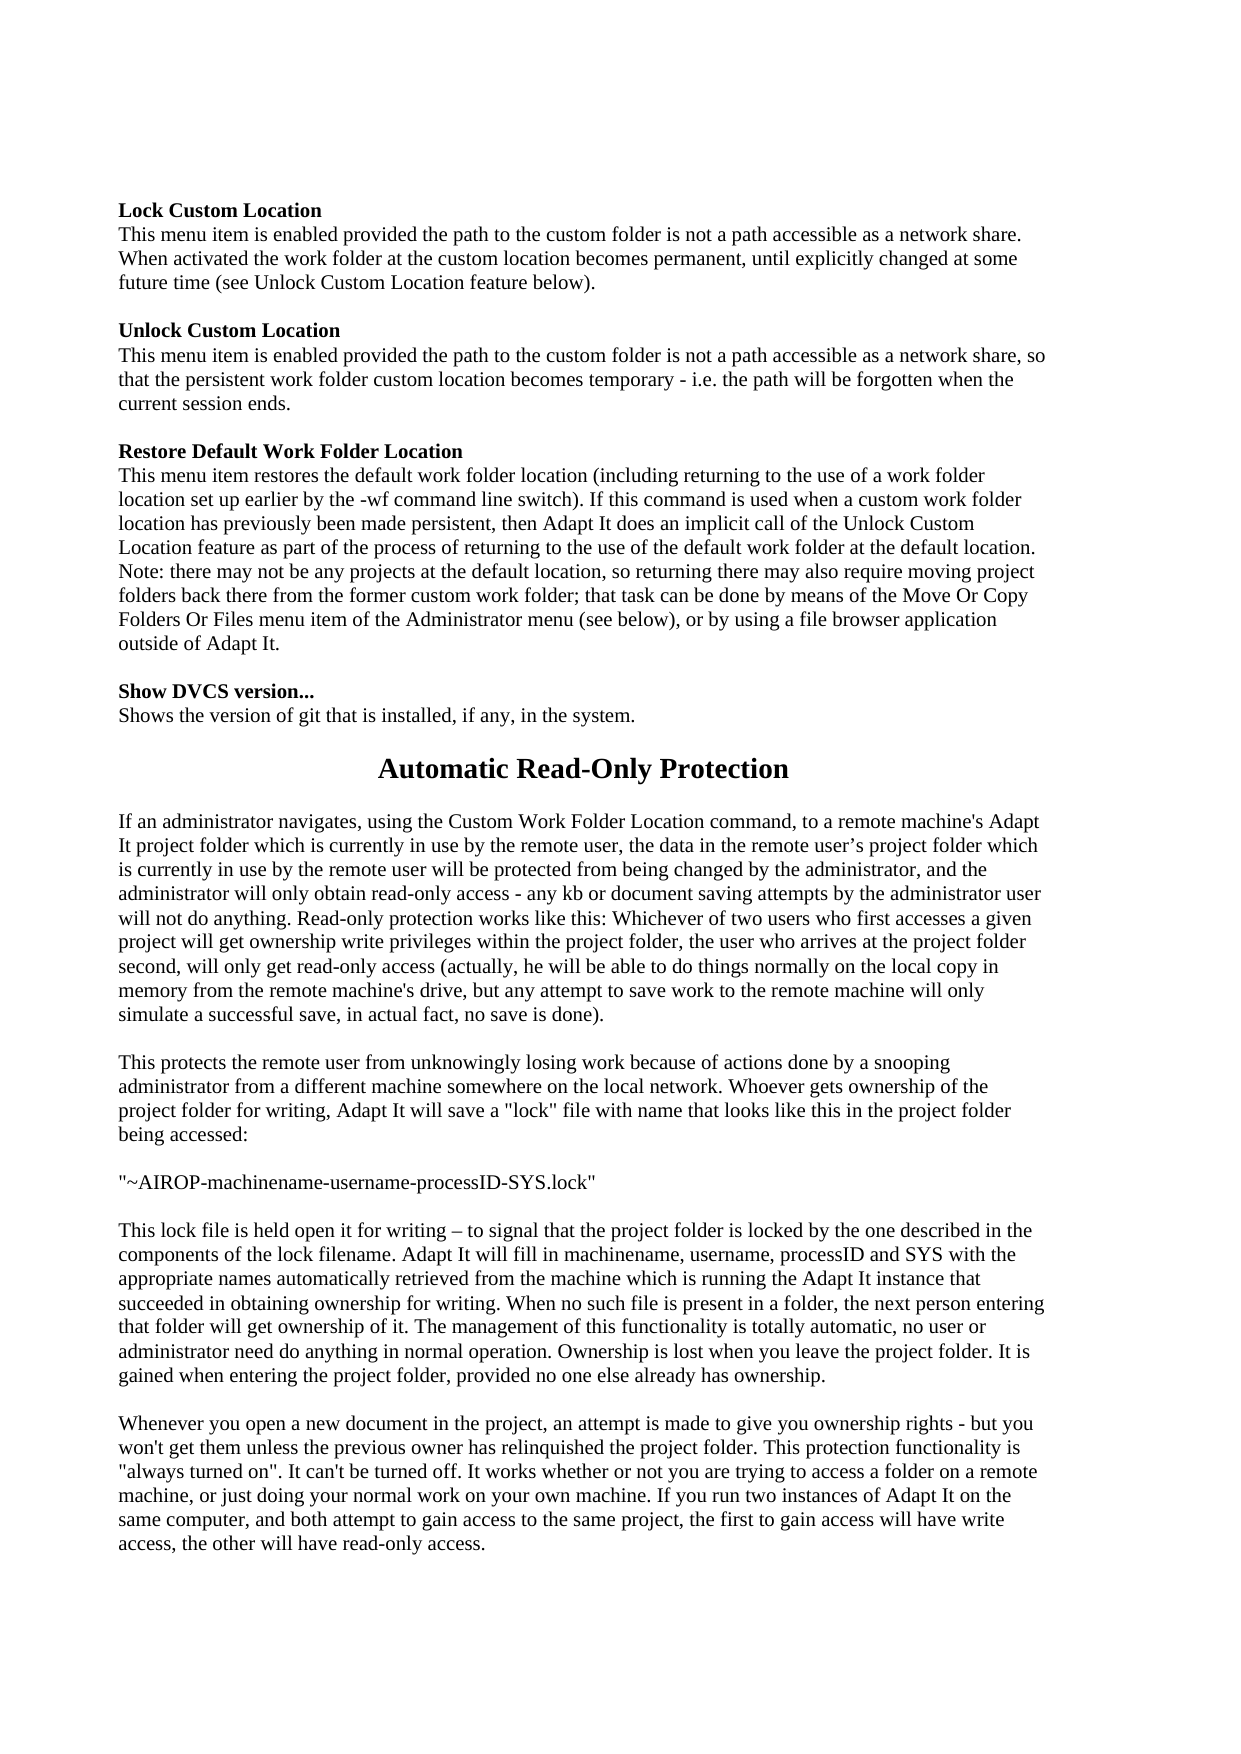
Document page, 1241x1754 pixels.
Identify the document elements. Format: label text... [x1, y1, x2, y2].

text Restore Default Work Folder Location [118, 439, 1048, 463]
text If an administrator navigates, using the Custom Work Folder Location command, to a remote machine's Adapt It project folder which is currently in use by the remote user, the data in the remote user’s project folder which is currently in use by the remote user will be protected from being changed by the administrator, and the administrator will only obtain read-only access - any kb or document saving attempts by the administrator user will not do anything. Read-only protection works like this: Whichever of two users who first accesses a given project will get ownership write privileges within the project folder, the user who arrives at the project folder second, will only get read-only access (actually, he will be able to do things normally on the local copy in memory from the remote machine's drive, but any attempt to save work to the remote machine will only simulate a successful save, in actual fact, no save is done). [118, 809, 1048, 1026]
text "~AIROP-machinename-username-processID-SYS.lock" [118, 1170, 1048, 1194]
text Unlock Custom Location [118, 318, 1048, 342]
text This menu item restores the default work folder location (including returning to the use of a work folder location set up earlier by the -wf command line switch). If this command is used when a custom work folder location has previously been made persistent, then Adapt It does an implicit call of the Unlock Custom Location feature as part of the process of returning to the use of the default work folder at the default location. Note: there may not be any projects at the default location, so returning there may also require moving project folders back there from the former custom work folder; that task can be done by means of the Move Or Copy Folders Or Files menu item of the Administrator menu (see below), or by using a file browser application outside of Adapt It. [118, 463, 1048, 655]
text Show DVCS version... [118, 679, 1048, 703]
text This menu item is enabled provided the path to the custom folder is not a path accessible as a network share. When activated the work folder at the custom location becomes permanent, until explicitly changed at some future time (see Unlock Custom Location feature below). [118, 222, 1048, 294]
text Shows the version of git that is installed, if any, in the system. [118, 703, 1048, 727]
text Whenever you open a new document in the project, an attempt is made to give you ownership rights - but you won't get them unless the previous owner has relinquished the project folder. This protection functionality is "always turned on". It can't be turned off. It works whether or not you are trying to access a folder on a remote machine, or just doing your normal work on your own machine. If you run two instances of Adapt It on the same computer, and both attempt to gain access to the same project, the first to gain access will have write access, the other will have read-only access. [118, 1411, 1048, 1555]
text This lock file is held open it for writing – to signal that the project folder is locked by the one described in the components of the lock filename. Adapt It will fill in machinename, username, processID and SYS with the appropriate names automatically retrieved from the machine which is running the Adapt It instance that succeeded in obtaining ownership for writing. When no such file is present in a folder, the next person entering that folder will get ownership of it. The management of this functionality is totally automatic, no user or administrator need do anything in normal operation. Ownership is lost when you leave the project folder. It is gained when entering the project folder, provided no one else already has ownership. [118, 1218, 1048, 1387]
text Lock Custom Location [118, 198, 1048, 222]
text This menu item is enabled provided the path to the custom folder is not a path accessible as a network share, so that the persistent work folder custom location becomes temporary - i.e. the path will be forgotten when the current session ends. [118, 342, 1048, 415]
text This protects the remote user from unknowingly losing work because of actions done by a snooping administrator from a different machine somewhere on the local network. Whoever gets ownership of the project folder for writing, Adapt It will save a "lock" file with name that looks like this in the project folder being accessed: [118, 1050, 1048, 1146]
text Automatic Read-Only Protection [118, 752, 1048, 785]
